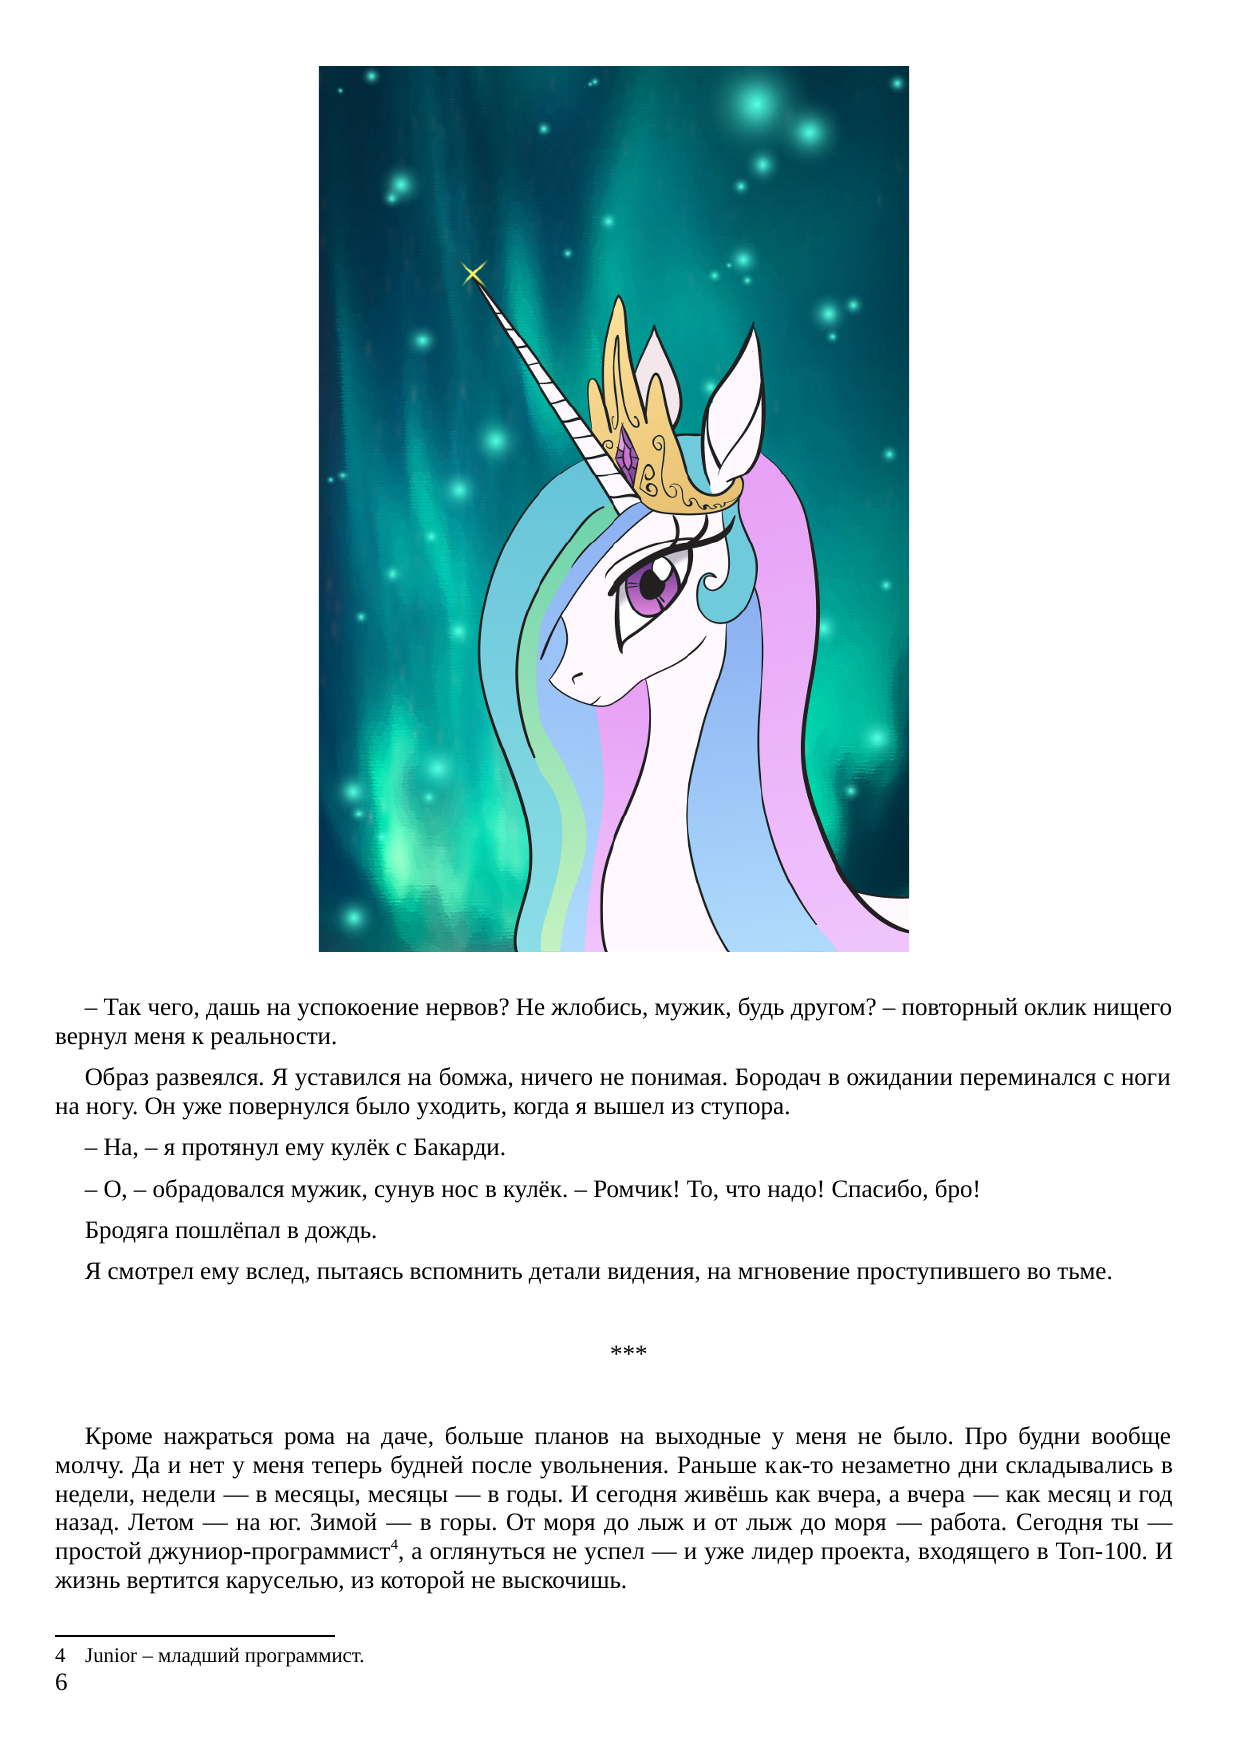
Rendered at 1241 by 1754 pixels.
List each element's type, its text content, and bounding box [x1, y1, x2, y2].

text – Так чего, дашь на успокоение нервов? Не жлобись, мужик, будь другом? – повторный оклик нищего вернул меня к реальности. [55, 992, 1173, 1050]
text – О, – обрадовался мужик, сунув нос в кулёк. – Ромчик! То, что надо! Спасибо, бро! [55, 1174, 1173, 1202]
picture [410, 329, 435, 353]
picture [386, 279, 390, 291]
picture [366, 342, 371, 357]
picture [896, 158, 901, 180]
picture [506, 183, 513, 191]
picture [318, 819, 330, 868]
picture [384, 158, 424, 206]
picture [563, 249, 574, 258]
picture [436, 282, 440, 293]
picture [318, 66, 322, 90]
text *** [55, 1339, 1173, 1367]
picture [588, 78, 599, 86]
picture [318, 667, 325, 705]
text Бродяга пошлёпал в дождь. [55, 1215, 1173, 1244]
picture [538, 123, 550, 134]
picture [363, 68, 379, 85]
text Кроме нажраться рома на даче, больше планов на выходные у меня не было. Про будни вообще молчу. Да и нет у меня теперь будней после увольнения. Раньше как-то незаметно дни складывались в недели, недели — в месяцы, месяцы — в годы. И сегодня живёшь как вчера, а вчера — как месяц и год назад. Летом — на юг. Зимой — в горы. От моря до лыж и от лыж до моря — работа. Сегодня ты — простой джуниор-программист, а оглянуться не успел — и уже лидер проекта, входящего в Топ-100. И жизнь вертится каруселью, из которой не выскочишь. [55, 1421, 1173, 1594]
text Junior – младший программист. [55, 1642, 1173, 1667]
text – На, – я протянул ему кулёк с Бакарди. [55, 1132, 1173, 1161]
text Образ развеялся. Я уставился на бомжа, ничего не понимая. Бородач в ожидании переминался с ноги на ногу. Он уже повернулся было уходить, когда я вышел из ступора. [55, 1062, 1173, 1120]
picture [889, 75, 905, 91]
picture [410, 237, 414, 248]
picture [318, 66, 910, 952]
text Я смотрел ему вслед, пытаясь вспомнить детали видения, на мгновение проступившего во тьме. [55, 1256, 1173, 1285]
picture [405, 259, 409, 270]
picture [477, 66, 492, 83]
picture [499, 66, 579, 124]
